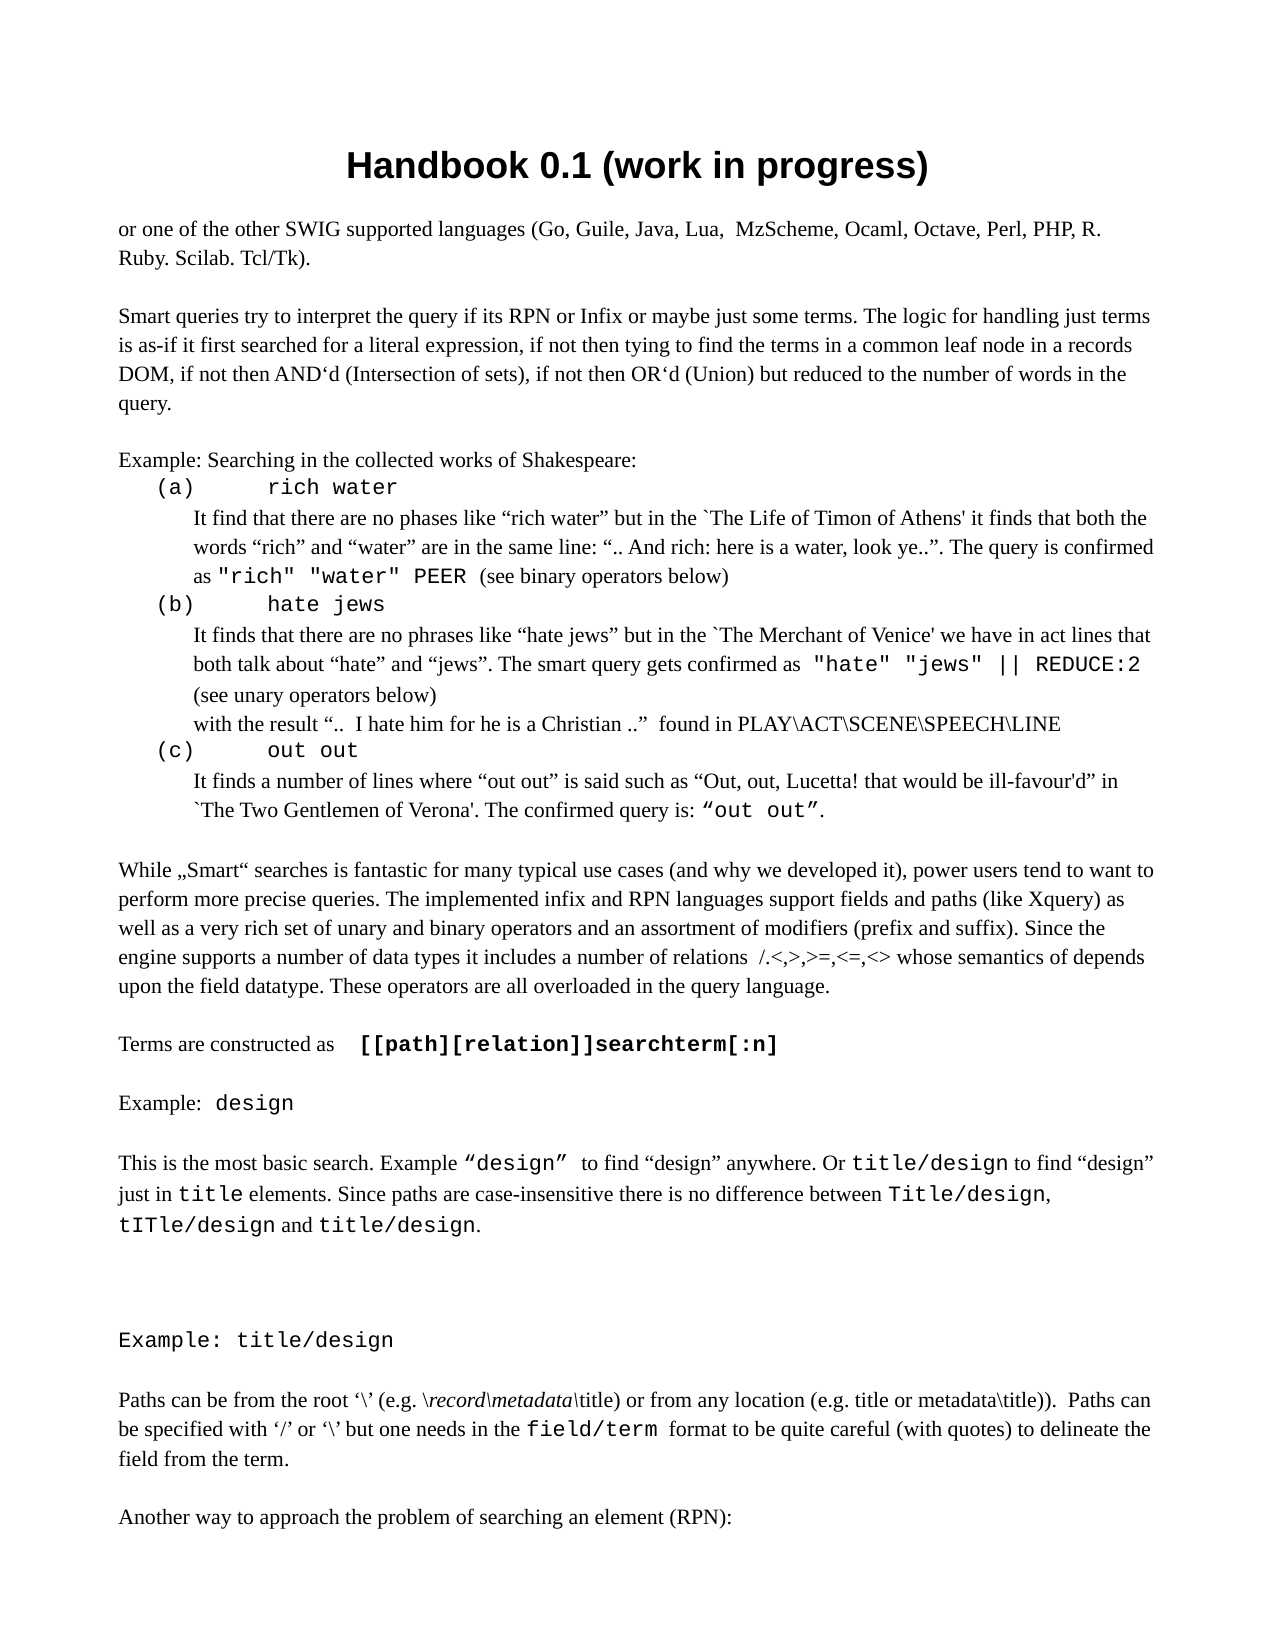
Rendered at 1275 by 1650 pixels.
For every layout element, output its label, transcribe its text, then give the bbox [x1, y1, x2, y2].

text Another way to approach the problem of searching an element (RPN): [118, 1504, 1157, 1529]
list It finds a number of lines where “out out” is said such as “Out, out, Lucetta! that would be ill-favour'd” in `The Two Gentlemen of Verona'. The confirmed query is: “out out”. [156, 768, 1157, 824]
text Example: design [118, 1090, 1157, 1117]
text This is the most basic search. Example “design” to find “design” anywhere. Or title/design to find “design” just in title elements. Since paths are case-insensitive there is no difference between Title/design, tITle/design and title/design. [118, 1150, 1157, 1238]
list rich water [156, 476, 1157, 501]
text Terms are constructed as [[path][relation]]searchterm[:n] [118, 1031, 1157, 1058]
text Example: Searching in the collected works of Shakespeare: [118, 447, 1157, 473]
text While „Smart“ searches is fantastic for many typical use cases (and why we developed it), power users tend to want to perform more precise queries. The implemented infix and RPN languages support fields and paths (like Xquery) as well as a very rich set of unary and binary operators and an assortment of modifiers (prefix and suffix). Since the engine supports a number of data types it includes a number of relations /.<,>,>=,<=,<> whose semantics of depends upon the field datatype. These operators are all overloaded in the query language. [118, 857, 1157, 998]
text or one of the other SWIG supported languages (Go, Guile, Java, Lua, MzScheme, Ocaml, Octave, Perl, PHP, R. Ruby. Scilab. Tcl/Tk). [118, 216, 1157, 270]
list It finds that there are no phrases like “hate jews” but in the `The Merchant of Venice' we have in act lines that both talk about “hate” and “jews”. The smart query gets confirmed as "hate" "jews" || REDUCE:2 (see unary operators below) [156, 622, 1157, 707]
text Paths can be from the root ‘\’ (e.g. \record\metadata\title) or from any location (e.g. title or metadata\title)). Paths can be specified with ‘/’ or ‘\’ but one needs in the field/term format to be quite careful (with quotes) to delineate the field from the term. [118, 1387, 1157, 1472]
text Smart queries try to interpret the query if its RPN or Infix or maybe just some terms. The logic for handling just terms is as-if it first searched for a literal expression, if not then tying to find the terms in a common leaf node in a records DOM, if not then AND‘d (Intersection of sets), if not then OR‘d (Union) but reduced to the number of words in the query. [118, 303, 1157, 415]
list with the result “.. I hate him for he is a Christian ..” found in PLAY\ACT\SCENE\SPEECH\LINE [156, 711, 1157, 736]
list out out [156, 740, 1157, 764]
text Example: title/design [118, 1329, 1157, 1354]
list It find that there are no phases like “rich water” but in the `The Life of Timon of Athens' it finds that both the words “rich” and “water” are in the same line: “.. And rich: here is a water, look ye..”. The query is confirmed as "rich" "water" PEER (see binary operators below) [156, 505, 1157, 590]
list hate jews [156, 594, 1157, 618]
